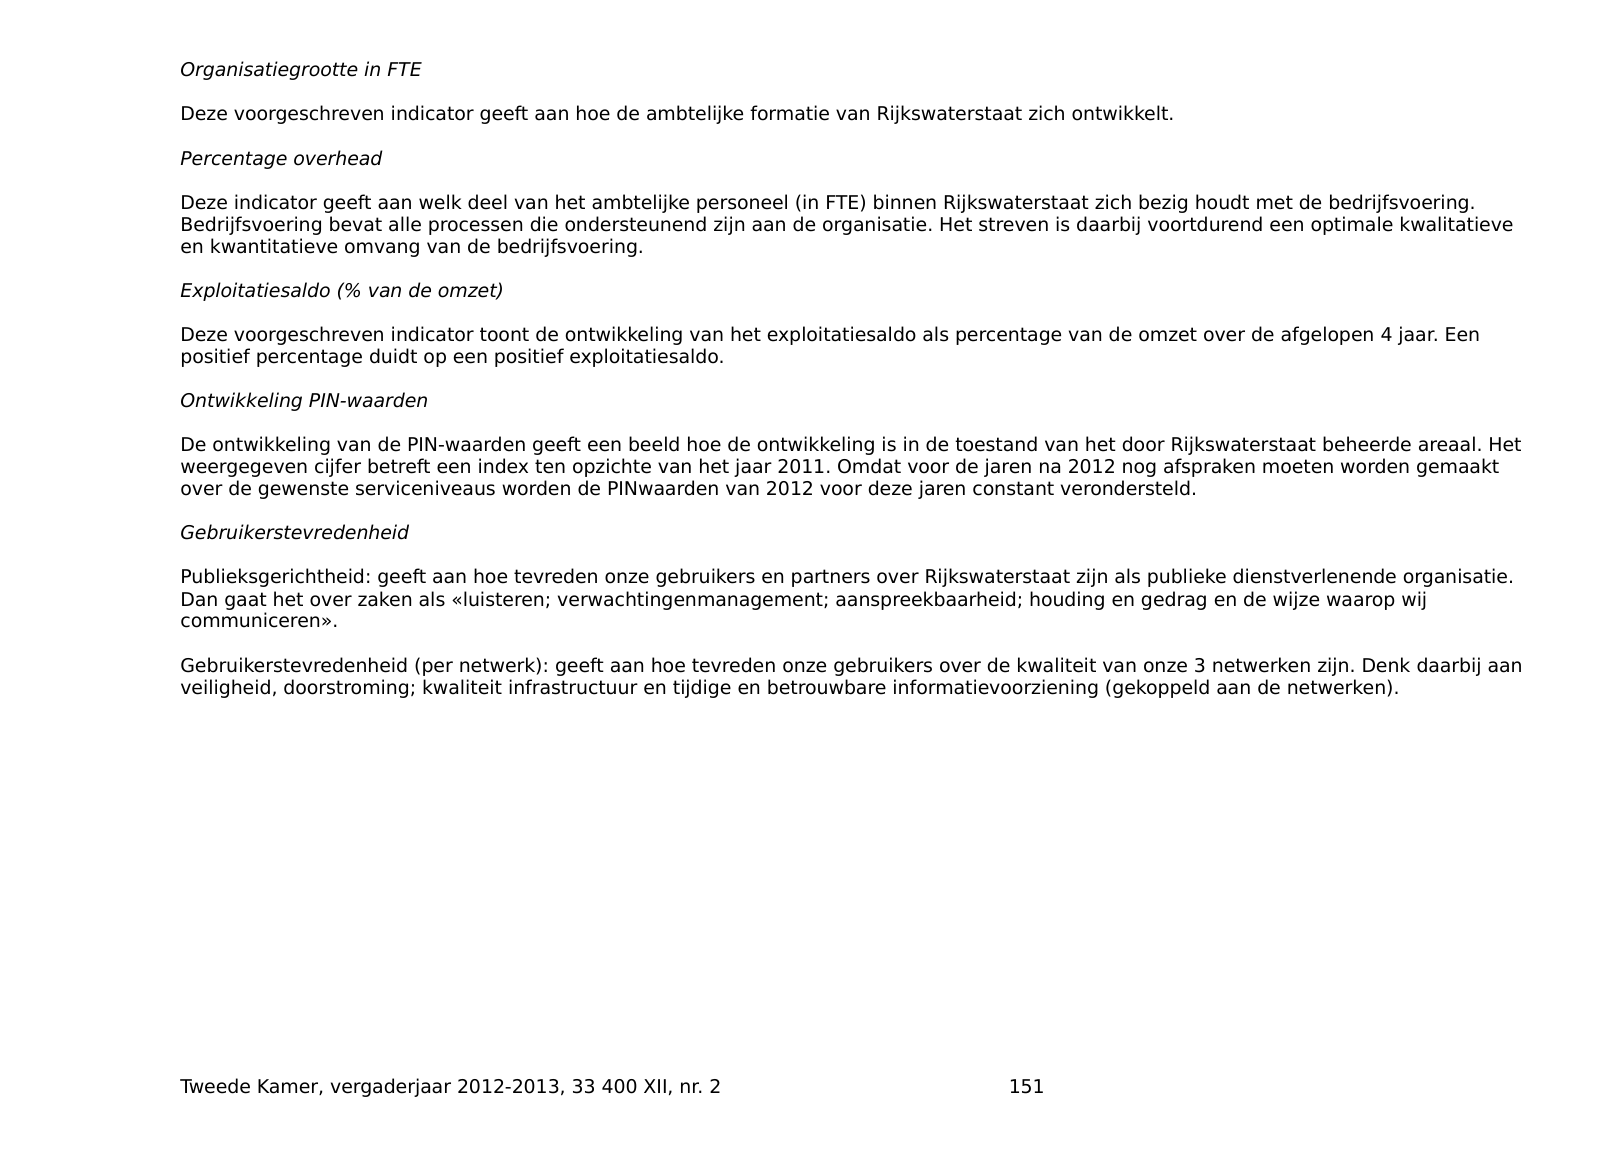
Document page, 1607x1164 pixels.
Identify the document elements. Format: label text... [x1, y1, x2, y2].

text Deze indicator geeft aan welk deel van het ambtelijke personeel (in FTE) binnen Rijkswaterstaat zich bezig houdt met de bedrijfsvoering. Bedrijfsvoering bevat alle processen die ondersteunend zijn aan de organisatie. Het streven is daarbij voortdurend een optimale kwalitatieve en kwantitatieve omvang van de bedrijfsvoering. [180, 192, 1529, 257]
text Deze voorgeschreven indicator toont de ontwikkeling van het exploitatiesaldo als percentage van de omzet over de afgelopen 4 jaar. Een positief percentage duidt op een positief exploitatiesaldo. [180, 324, 1529, 368]
subtitle Gebruikerstevredenheid [180, 522, 1529, 544]
text De ontwikkeling van de PIN-waarden geeft een beeld hoe de ontwikkeling is in de toestand van het door Rijkswaterstaat beheerde areaal. Het weergegeven cijfer betreft een index ten opzichte van het jaar 2011. Omdat voor de jaren na 2012 nog afspraken moeten worden gemaakt over de gewenste serviceniveaus worden de PINwaarden van 2012 voor deze jaren constant verondersteld. [180, 434, 1529, 500]
subtitle Percentage overhead [180, 147, 1529, 169]
subtitle Ontwikkeling PIN-waarden [180, 390, 1529, 412]
text Gebruikerstevredenheid (per netwerk): geeft aan hoe tevreden onze gebruikers over de kwaliteit van onze 3 netwerken zijn. Denk daarbij aan veiligheid, doorstroming; kwaliteit infrastructuur en tijdige en betrouwbare informatievoorziening (gekoppeld aan de netwerken). [180, 654, 1529, 698]
subtitle Organisatiegrootte in FTE [180, 59, 1529, 81]
subtitle Exploitatiesaldo (% van de omzet) [180, 280, 1529, 302]
text Publieksgerichtheid: geeft aan hoe tevreden onze gebruikers en partners over Rijkswaterstaat zijn als publieke dienstverlenende organisatie. Dan gaat het over zaken als «luisteren; verwachtingenmanagement; aanspreekbaarheid; houding en gedrag en de wijze waarop wij communiceren». [180, 566, 1529, 632]
text Deze voorgeschreven indicator geeft aan hoe de ambtelijke formatie van Rijkswaterstaat zich ontwikkelt. [180, 103, 1529, 125]
